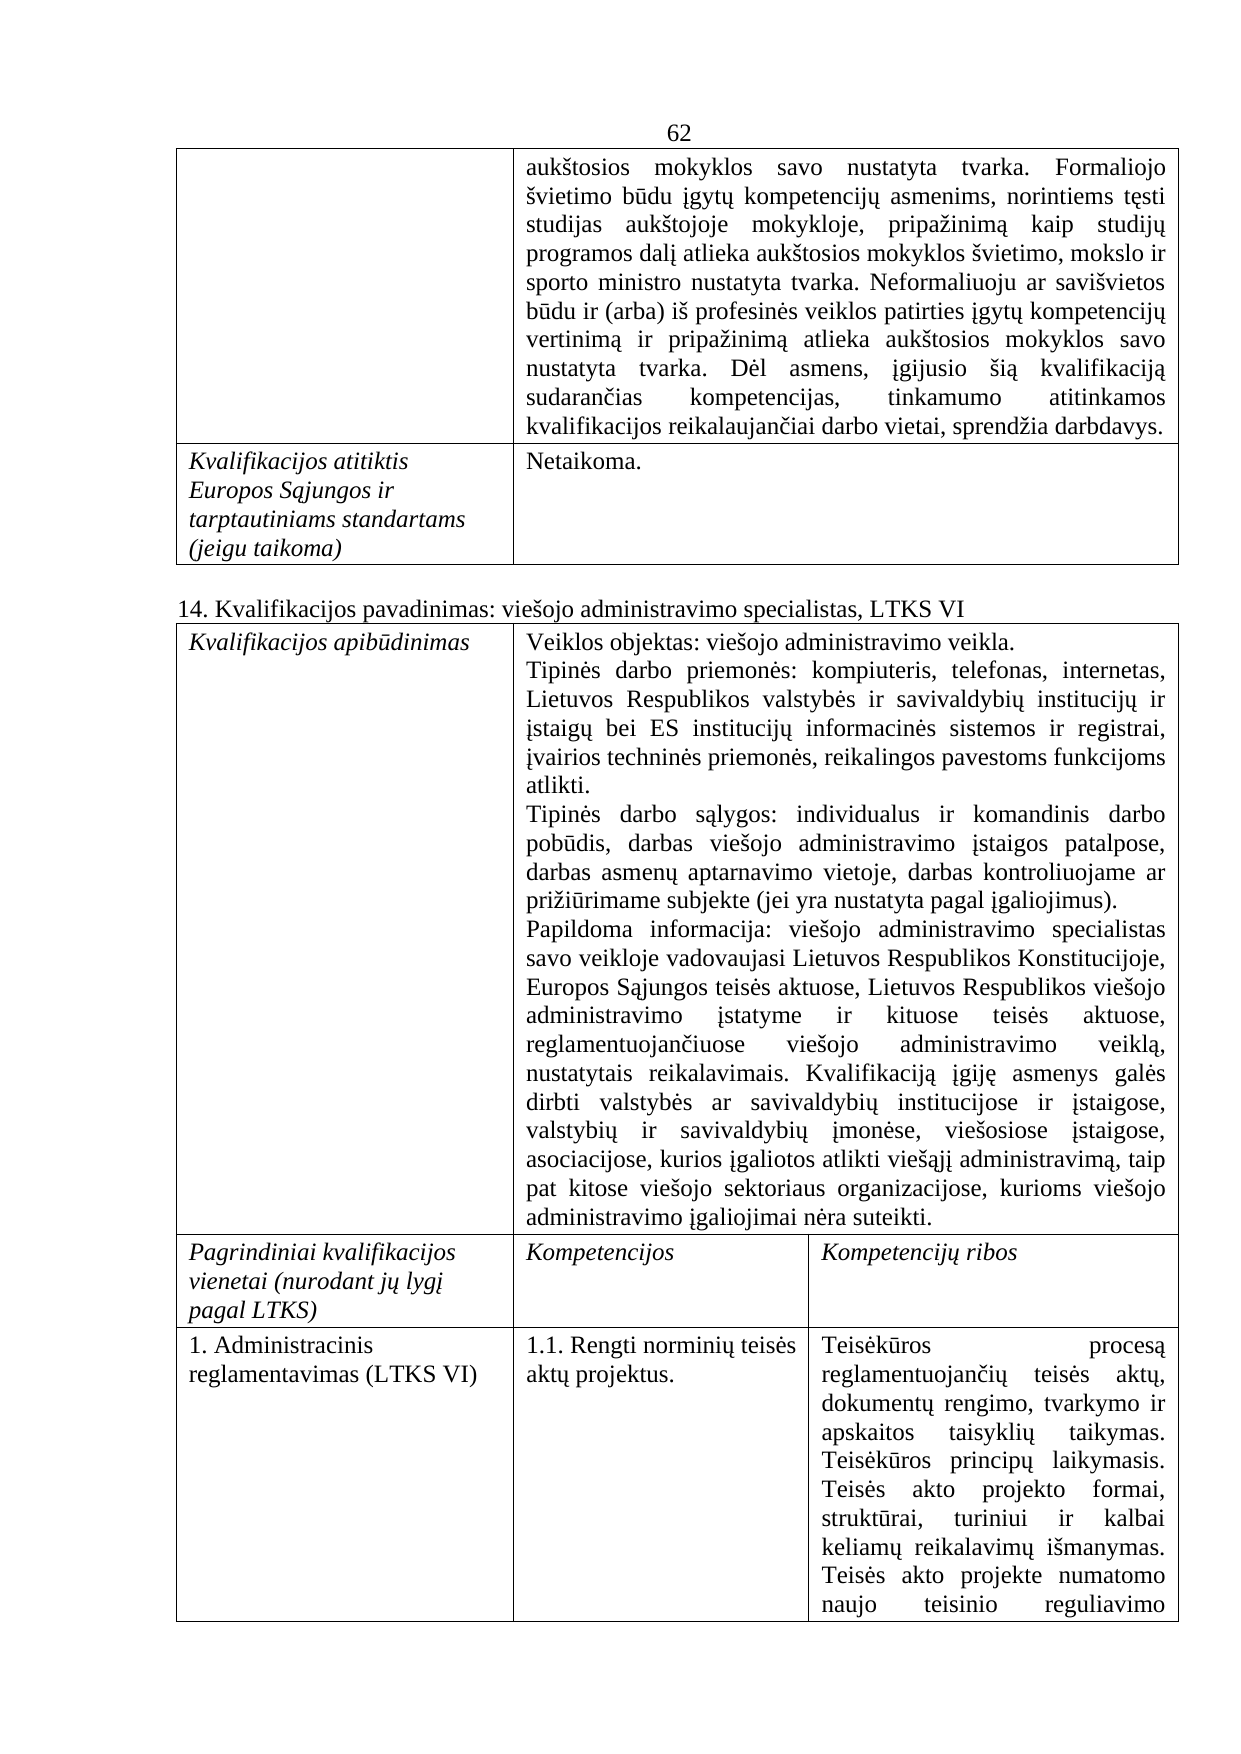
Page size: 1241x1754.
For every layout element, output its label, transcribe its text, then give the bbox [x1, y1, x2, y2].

table_cell Netaikoma. [514, 444, 1178, 564]
table_cell 1. Administracinis reglamentavimas (LTKS VI) [177, 1328, 513, 1621]
table_header Kvalifikacijos apibūdinimas [177, 624, 513, 1233]
table_cell aukštosios mokyklos savo nustatyta tvarka. Formaliojo švietimo būdu įgytų kompetencijų asmenims, norintiems tęsti studijas aukštojoje mokykloje, pripažinimą kaip studijų programos dalį atlieka aukštosios mokyklos švietimo, mokslo ir sporto ministro nustatyta tvarka. Neformaliuoju ar savišvietos būdu ir (arba) iš profesinės veiklos patirties įgytų kompetencijų vertinimą ir pripažinimą atlieka aukštosios mokyklos savo nustatyta tvarka. Dėl asmens, įgijusio šią kvalifikaciją sudarančias kompetencijas, tinkamumo atitinkamos kvalifikacijos reikalaujančiai darbo vietai, sprendžia darbdavys. [514, 149, 1178, 442]
table_cell Teisėkūros procesą reglamentuojančių teisės aktų, dokumentų rengimo, tvarkymo ir apskaitos taisyklių taikymas. Teisėkūros principų laikymasis. Teisės akto projekto formai, struktūrai, turiniui ir kalbai keliamų reikalavimų išmanymas. Teisės akto projekte numatomo naujo teisinio reguliavimo [809, 1328, 1178, 1621]
text 14. Kvalifikacijos pavadinimas: viešojo administravimo specialistas, LTKS VI [177, 594, 1181, 623]
table_cell Kvalifikacijos atitiktis Europos Sąjungos ir tarptautiniams standartams (jeigu taikoma) [177, 444, 513, 564]
table_cell Kompetencijos [514, 1235, 808, 1327]
table_cell [177, 149, 513, 442]
table_cell Pagrindiniai kvalifikacijos vienetai (nurodant jų lygį pagal LTKS) [177, 1235, 513, 1327]
table_header Veiklos objektas: viešojo administravimo veikla. Tipinės darbo priemonės: kompiuteris, telefonas, internetas, Lietuvos Respublikos valstybės ir savivaldybių institucijų ir įstaigų bei ES institucijų informacinės sistemos ir registrai, įvairios techninės priemonės, reikalingos pavestoms funkcijoms atlikti. Tipinės darbo sąlygos: individualus ir komandinis darbo pobūdis, darbas viešojo administravimo įstaigos patalpose, darbas asmenų aptarnavimo vietoje, darbas kontroliuojame ar prižiūrimame subjekte (jei yra nustatyta pagal įgaliojimus). Papildoma informacija: viešojo administravimo specialistas savo veikloje vadovaujasi Lietuvos Respublikos Konstitucijoje, Europos Sąjungos teisės aktuose, Lietuvos Respublikos viešojo administravimo įstatyme ir kituose teisės aktuose, reglamentuojančiuose viešojo administravimo veiklą, nustatytais reikalavimais. Kvalifikaciją įgiję asmenys galės dirbti valstybės ar savivaldybių institucijose ir įstaigose, valstybių ir savivaldybių įmonėse, viešosiose įstaigose, asociacijose, kurios įgaliotos atlikti viešąjį administravimą, taip pat kitose viešojo sektoriaus organizacijose, kurioms viešojo administravimo įgaliojimai nėra suteikti. [514, 624, 1178, 1233]
table_cell 1.1. Rengti norminių teisės aktų projektus. [514, 1328, 808, 1621]
table_cell Kompetencijų ribos [809, 1235, 1178, 1327]
